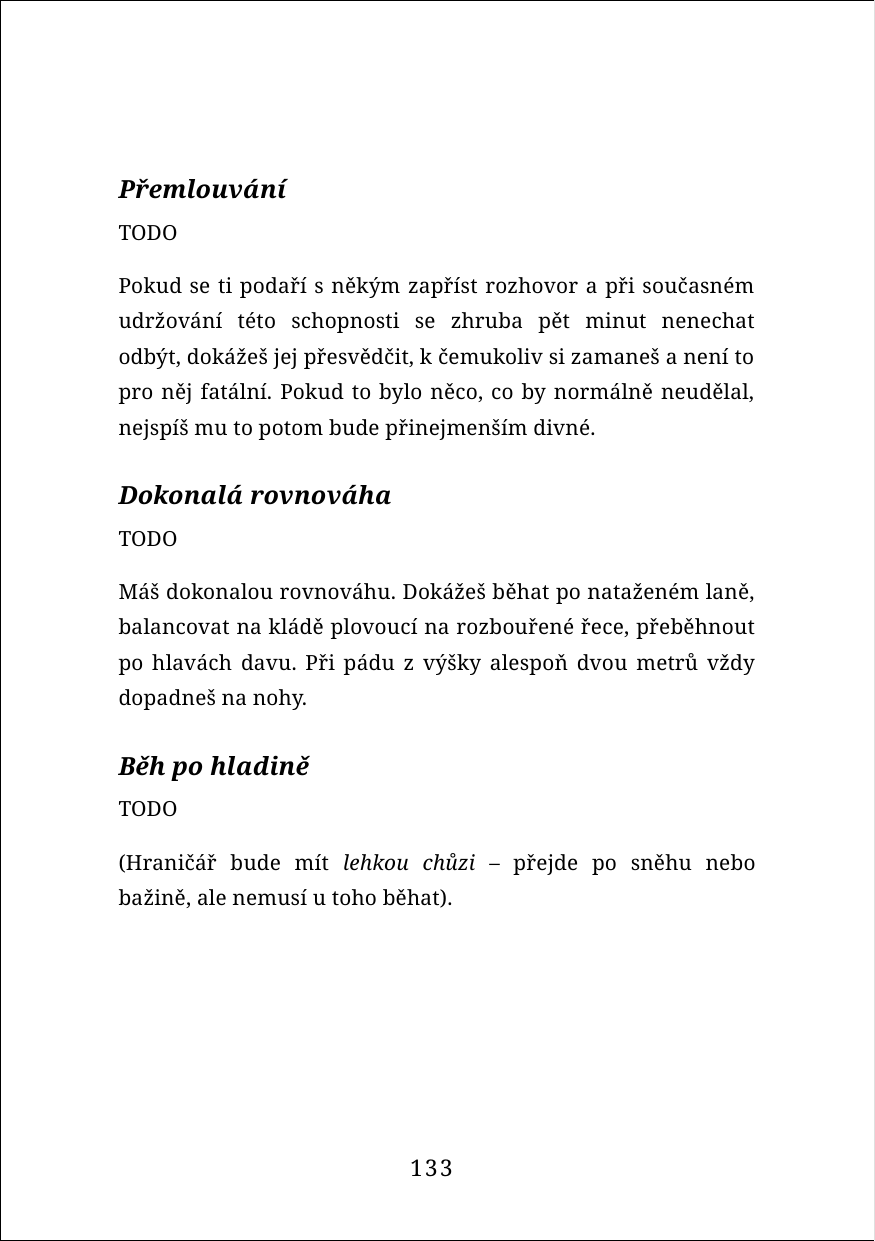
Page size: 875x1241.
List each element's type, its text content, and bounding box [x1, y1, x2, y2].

text TODO [118, 218, 756, 246]
text Pokud se ti podaří s někým zapříst rozhovor a při současném udržování této schopnosti se zhruba pět minut nenechat odbýt, dokážeš jej přesvědčit, k čemukoliv si zamaneš a není to pro něj fatální. Pokud to bylo něco, co by normálně neudělal, nejspíš mu to potom bude přinejmenším divné. [118, 271, 756, 441]
text TODO [118, 794, 756, 823]
text (Hraničář bude mít lehkou chůzi – přejde po sněhu nebo bažině, ale nemusí u toho běhat). [118, 848, 756, 947]
subtitle Běh po hladině [118, 748, 756, 783]
subtitle Přemlouvání [118, 172, 756, 206]
text TODO [118, 524, 756, 552]
subtitle Dokonalá rovnováha [118, 478, 756, 512]
text Máš dokonalou rovnováhu. Dokážeš běhat po nataženém laně, balancovat na kládě plovoucí na rozbouřené řece, přeběhnout po hlavách davu. Při pádu z výšky alespoň dvou metrů vždy dopadneš na nohy. [118, 577, 756, 712]
